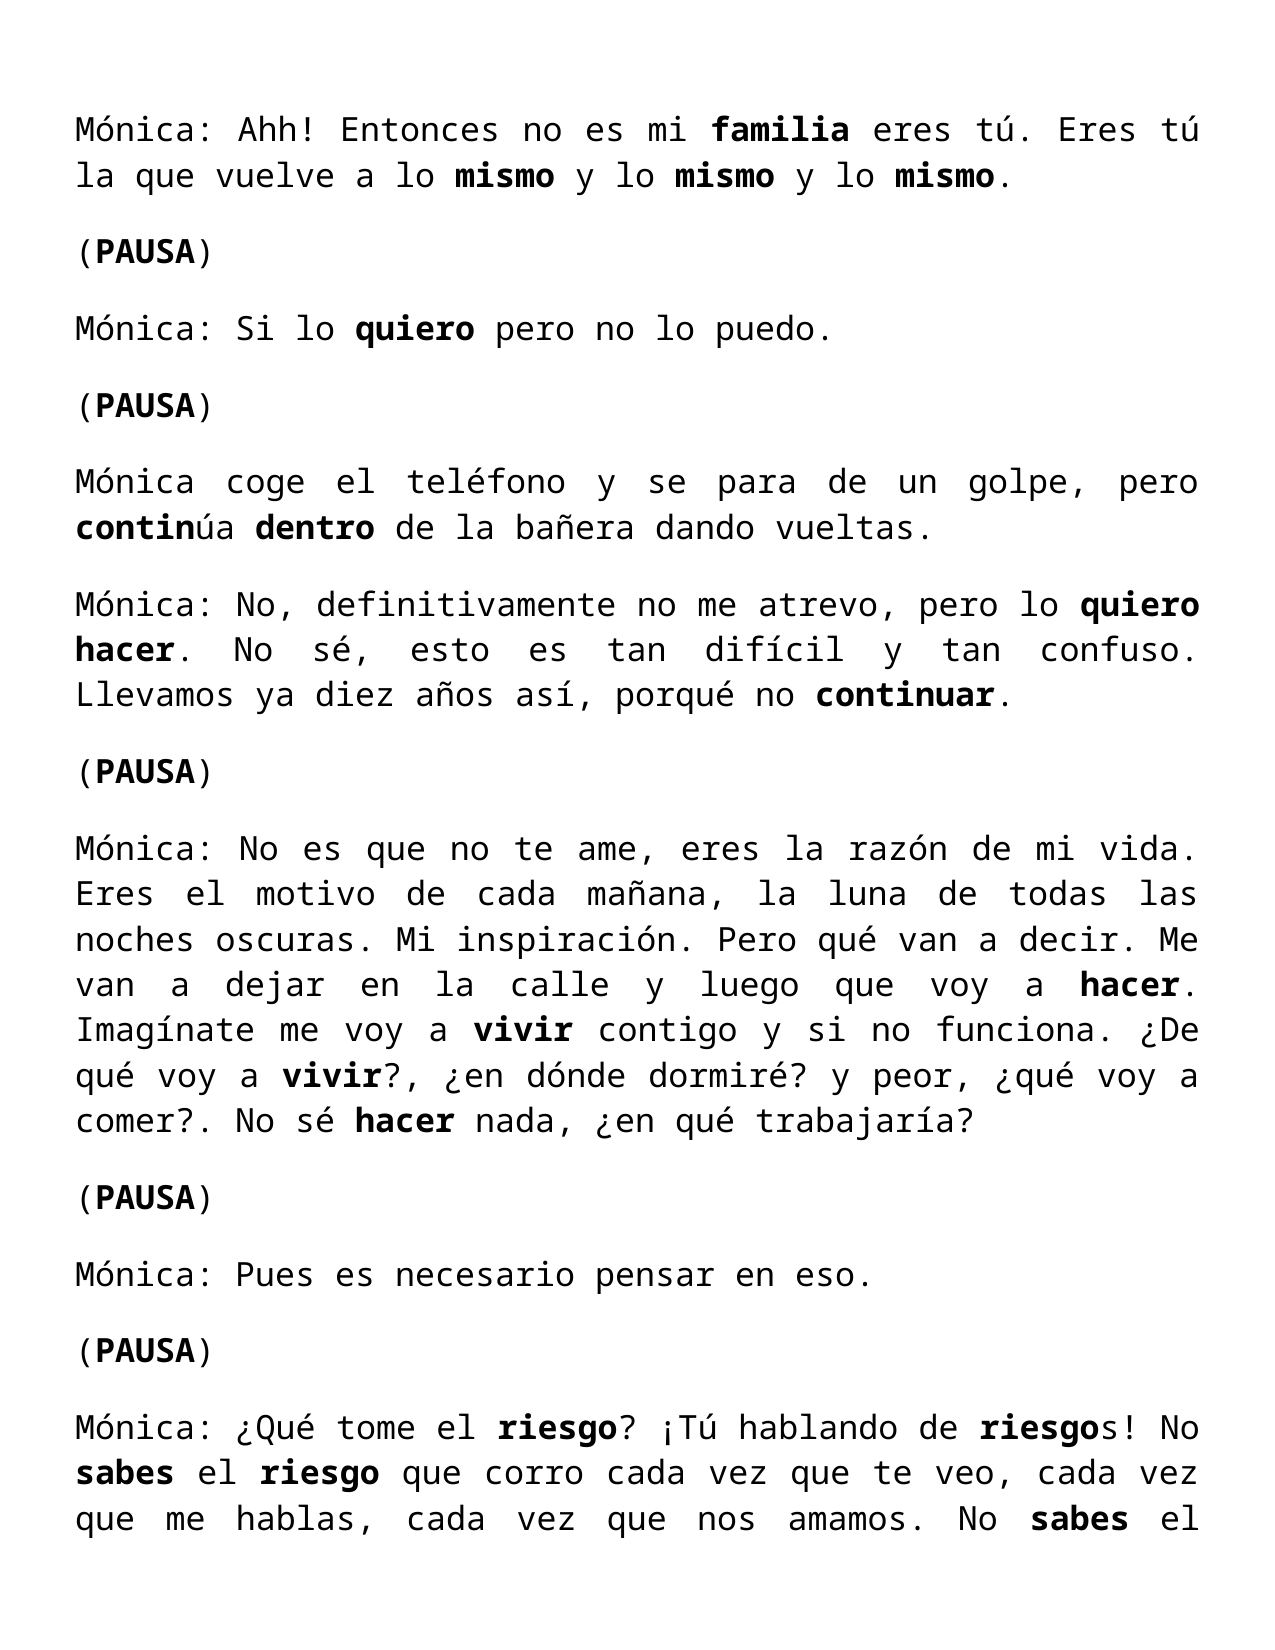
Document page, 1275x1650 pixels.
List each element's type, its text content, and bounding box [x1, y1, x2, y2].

text (PAUSA) [75, 748, 1200, 793]
text Mónica: Pues es necesario pensar en eso. [75, 1250, 1200, 1296]
text Mónica: Ahh! Entonces no es mi familia eres tú. Eres tú la que vuelve a lo mismo y lo mismo y lo mismo. [75, 106, 1200, 197]
text (PAUSA) [75, 1327, 1200, 1372]
text (PAUSA) [75, 382, 1200, 427]
text Mónica: Si lo quiero pero no lo puedo. [75, 305, 1200, 350]
text (PAUSA) [75, 228, 1200, 274]
text Mónica: No, definitivamente no me atrevo, pero lo quiero hacer. No sé, esto es tan difícil y tan confuso. Llevamos ya diez años así, porqué no continuar. [75, 580, 1200, 717]
text Mónica: No es que no te ame, eres la razón de mi vida. Eres el motivo de cada mañana, la luna de todas las noches oscuras. Mi inspiración. Pero qué van a decir. Me van a dejar en la calle y luego que voy a hacer. Imagínate me voy a vivir contigo y si no funciona. ¿De qué voy a vivir?, ¿en dónde dormiré? y peor, ¿qué voy a comer?. No sé hacer nada, ¿en qué trabajaría? [75, 824, 1200, 1142]
text Mónica: ¿Qué tome el riesgo? ¡Tú hablando de riesgos! No sabes el riesgo que corro cada vez que te veo, cada vez que me hablas, cada vez que nos amamos. No sabes el [75, 1404, 1200, 1540]
text Mónica coge el teléfono y se para de un golpe, pero continúa dentro de la bañera dando vueltas. [75, 458, 1200, 549]
text (PAUSA) [75, 1174, 1200, 1219]
